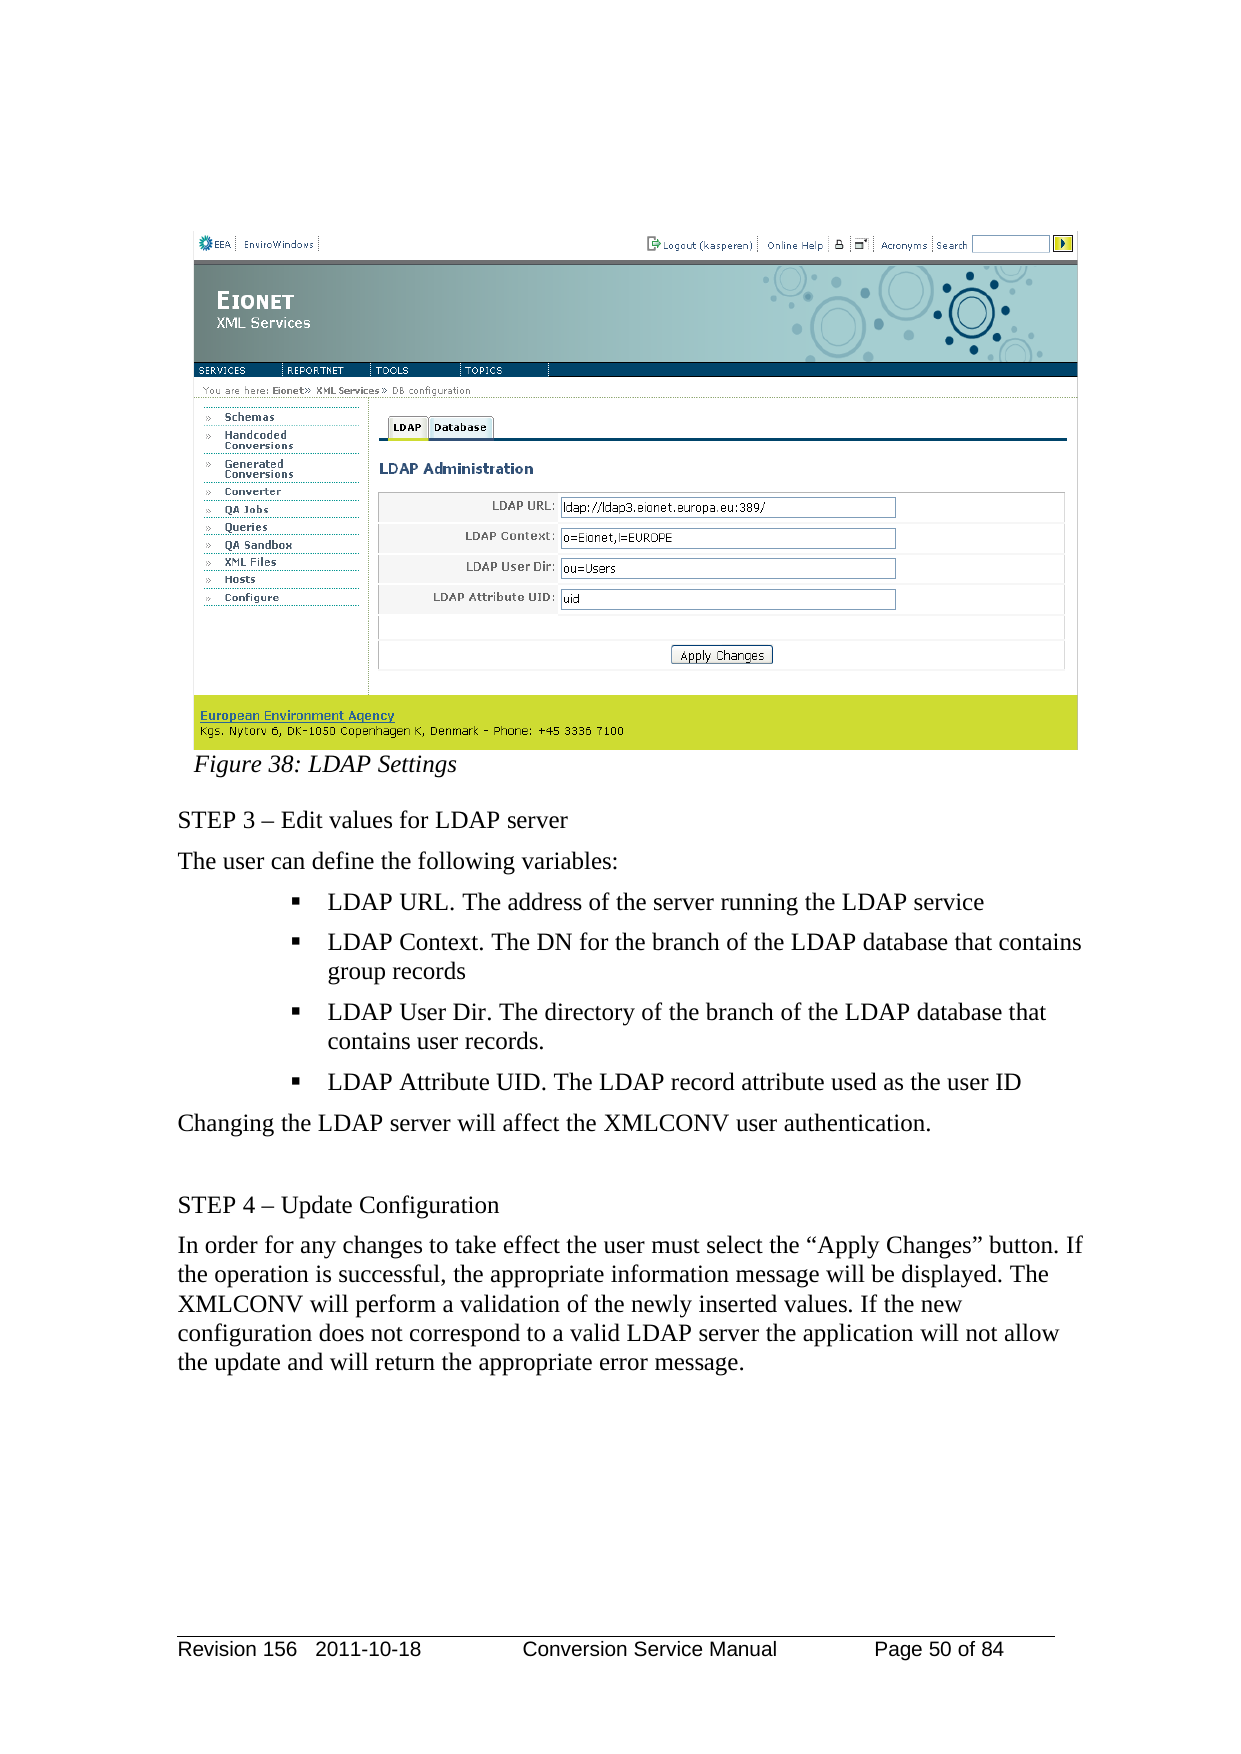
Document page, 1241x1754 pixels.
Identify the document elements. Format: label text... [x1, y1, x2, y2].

list LDAP Attribute UID. The LDAP record attribute used as the user ID [290, 1067, 1092, 1096]
list LDAP Context. The DN for the branch of the LDAP database that contains group records [290, 927, 1092, 985]
text The user can define the following variables: [177, 846, 1092, 874]
text STEP 3 – Edit values for LDAP server [177, 805, 1092, 834]
list LDAP User Dir. The directory of the branch of the LDAP database that contains user records. [290, 997, 1092, 1055]
text In order for any changes to take effect the user must select the “Apply Changes” button. If the operation is successful, the appropriate information message will be displayed. The XMLCONV will perform a validation of the newly inserted values. If the new configuration does not correspond to a valid LDAP server the application will not allow the update and will return the appropriate error message. [177, 1230, 1092, 1376]
text Figure 38: LDAP Settings [194, 750, 1077, 778]
text STEP 4 – Update Configuration [177, 1189, 1092, 1218]
text Changing the LDAP server will affect the XMLCONV user authentication. [177, 1108, 1092, 1137]
list LDAP URL. The address of the server running the LDAP service [290, 886, 1092, 915]
